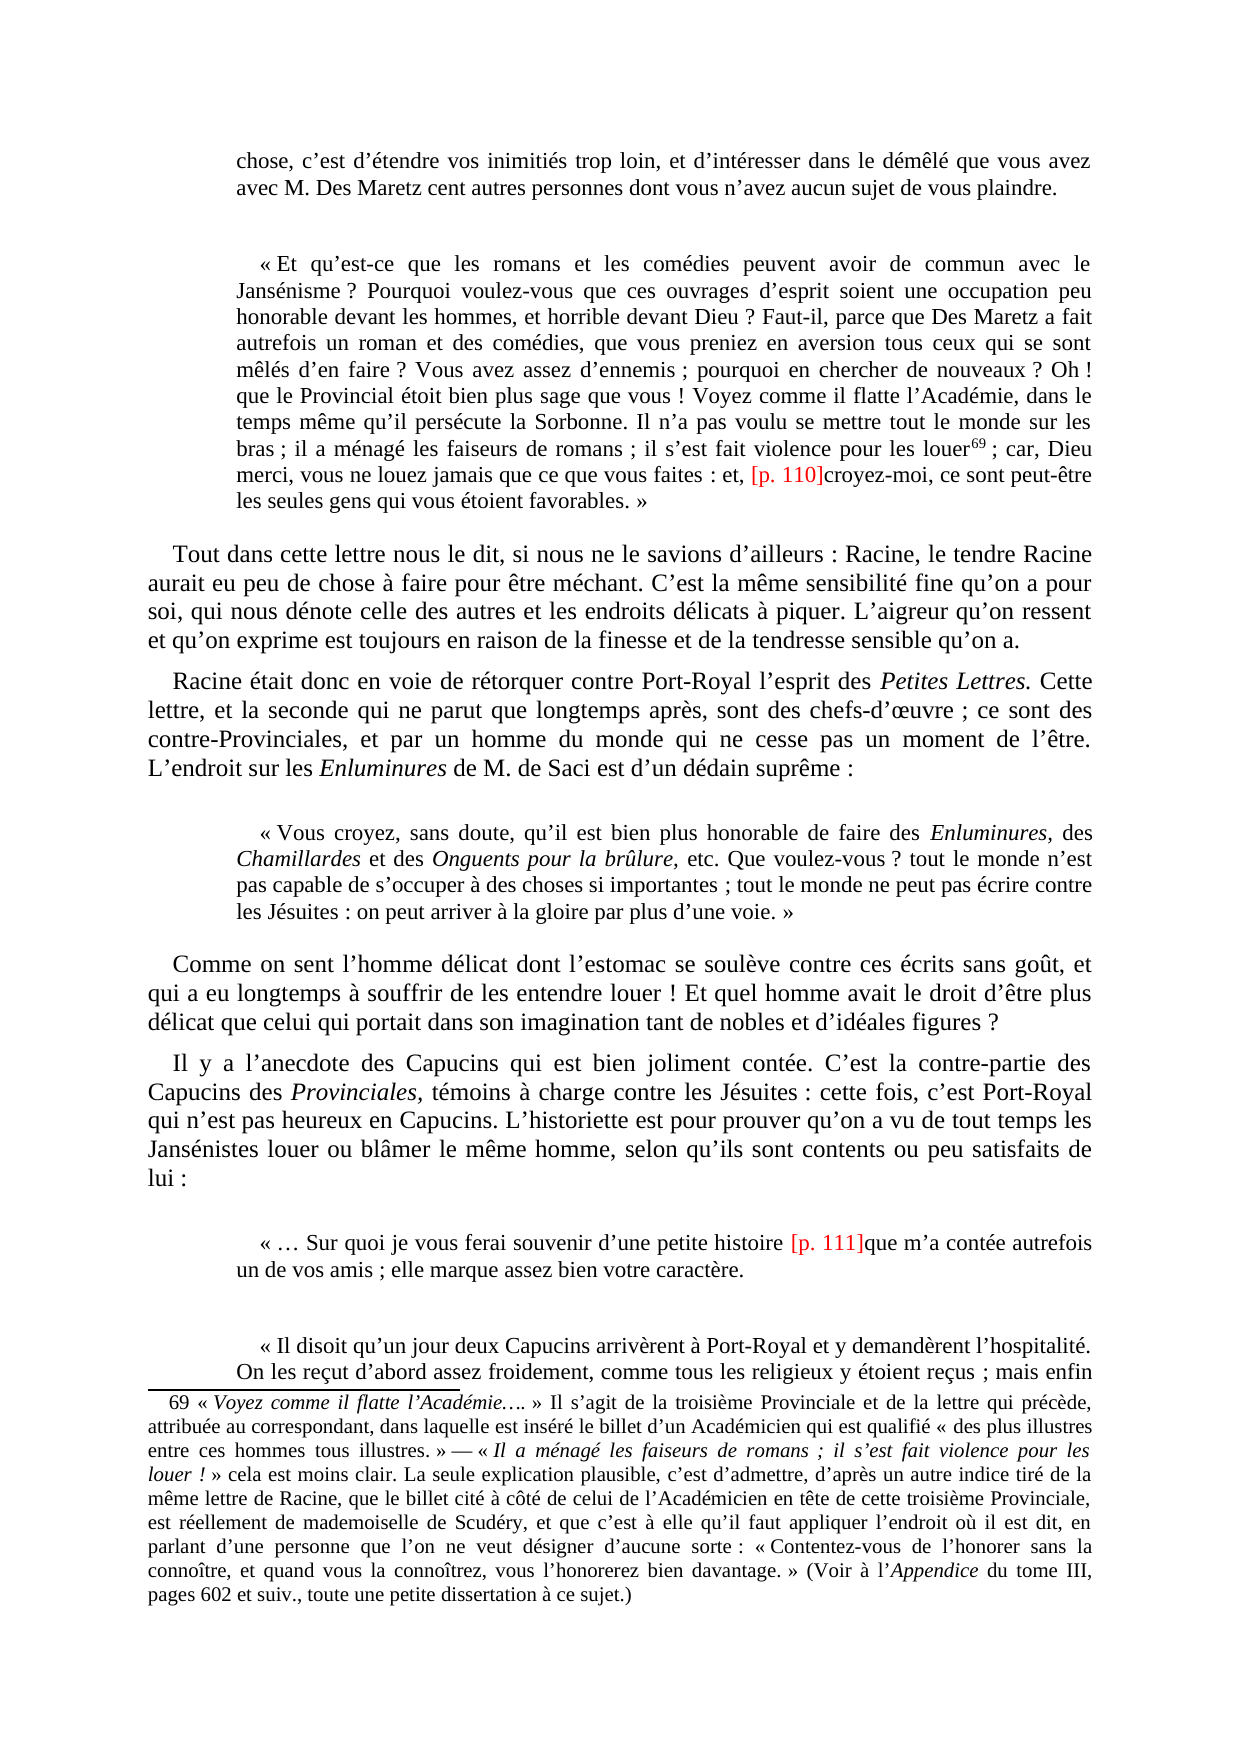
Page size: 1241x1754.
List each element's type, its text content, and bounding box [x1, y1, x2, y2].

text « Vous croyez, sans doute, qu’il est bien plus honorable de faire des Enluminures, des Chamillardes et des Onguents pour la brûlure, etc. Que voulez-vous ? tout le monde n’est pas capable de s’occuper à des choses si importantes ; tout le monde ne peut pas écrire contre les Jésuites : on peut arriver à la gloire par plus d’une voie. » [236, 819, 1093, 924]
text chose, c’est d’étendre vos inimitiés trop loin, et d’intéresser dans le démêlé que vous avez avec M. Des Maretz cent autres personnes dont vous n’avez aucun sujet de vous plaindre. [236, 148, 1093, 200]
text « Voyez comme il flatte l’Académie…. » Il s’agit de la troisième Provinciale et de la lettre qui précède, attribuée au correspondant, dans laquelle est inséré le billet d’un Académicien qui est qualifié « des plus illustres entre ces hommes tous illustres. » — « Il a ménagé les faiseurs de romans ; il s’est fait violence pour les louer ! » cela est moins clair. La seule explication plausible, c’est d’admettre, d’après un autre indice tiré de la même lettre de Racine, que le billet cité à côté de celui de l’Académicien en tête de cette troisième Provinciale, est réellement de mademoiselle de Scudéry, et que c’est à elle qu’il faut appliquer l’endroit où il est dit, en parlant d’une personne que l’on ne veut désigner d’aucune sorte : « Contentez-vous de l’honorer sans la connoître, et quand vous la connoîtrez, vous l’honorerez bien davantage. » (Voir à l’Appendice du tome III, pages 602 et suiv., toute une petite dissertation à ce sujet.) [148, 1390, 1093, 1606]
text « … Sur quoi je vous ferai souvenir d’une petite histoire [p. 111]que m’a contée autrefois un de vos amis ; elle marque assez bien votre caractère. [236, 1229, 1093, 1282]
text Tout dans cette lettre nous le dit, si nous ne le savions d’ailleurs : Racine, le tendre Racine aurait eu peu de chose à faire pour être méchant. C’est la même sensibilité fine qu’on a pour soi, qui nous dénote celle des autres et les endroits délicats à piquer. L’aigreur qu’on ressent et qu’on exprime est toujours en raison de la finesse et de la tendresse sensible qu’on a. [148, 539, 1093, 654]
text Il y a l’anecdote des Capucins qui est bien joliment contée. C’est la contre-partie des Capucins des Provinciales, témoins à charge contre les Jésuites : cette fois, c’est Port-Royal qui n’est pas heureux en Capucins. L’historiette est pour prouver qu’on a vu de tout temps les Jansénistes louer ou blâmer le même homme, selon qu’ils sont contents ou peu satisfaits de lui : [148, 1048, 1093, 1192]
text « Il disoit qu’un jour deux Capucins arrivèrent à Port-Royal et y demandèrent l’hospitalité. On les reçut d’abord assez froidement, comme tous les religieux y étoient reçus ; mais enfin [236, 1332, 1093, 1385]
text « Et qu’est-ce que les romans et les comédies peuvent avoir de commun avec le Jansénisme ? Pourquoi voulez-vous que ces ouvrages d’esprit soient une occupation peu honorable devant les hommes, et horrible devant Dieu ? Faut-il, parce que Des Maretz a fait autrefois un roman et des comédies, que vous preniez en aversion tous ceux qui se sont mêlés d’en faire ? Vous avez assez d’ennemis ; pourquoi en chercher de nouveaux ? Oh ! que le Provincial étoit bien plus sage que vous ! Voyez comme il flatte l’Académie, dans le temps même qu’il persécute la Sorbonne. Il n’a pas voulu se mettre tout le monde sur les bras ; il a ménagé les faiseurs de romans ; il s’est fait violence pour les louer ; car, Dieu merci, vous ne louez jamais que ce que vous faites : et, [p. 110]croyez-moi, ce sont peut-être les seules gens qui vous étoient favorables. » [236, 250, 1093, 514]
text Racine était donc en voie de rétorquer contre Port-Royal l’esprit des Petites Lettres. Cette lettre, et la seconde qui ne parut que longtemps après, sont des chefs-d’œuvre ; ce sont des contre-Provinciales, et par un homme du monde qui ne cesse pas un moment de l’être. L’endroit sur les Enluminures de M. de Saci est d’un dédain suprême : [148, 666, 1093, 781]
text Comme on sent l’homme délicat dont l’estomac se soulève contre ces écrits sans goût, et qui a eu longtemps à souffrir de les entendre louer ! Et quel homme avait le droit d’être plus délicat que celui qui portait dans son imagination tant de nobles et d’idéales figures ? [148, 949, 1093, 1036]
